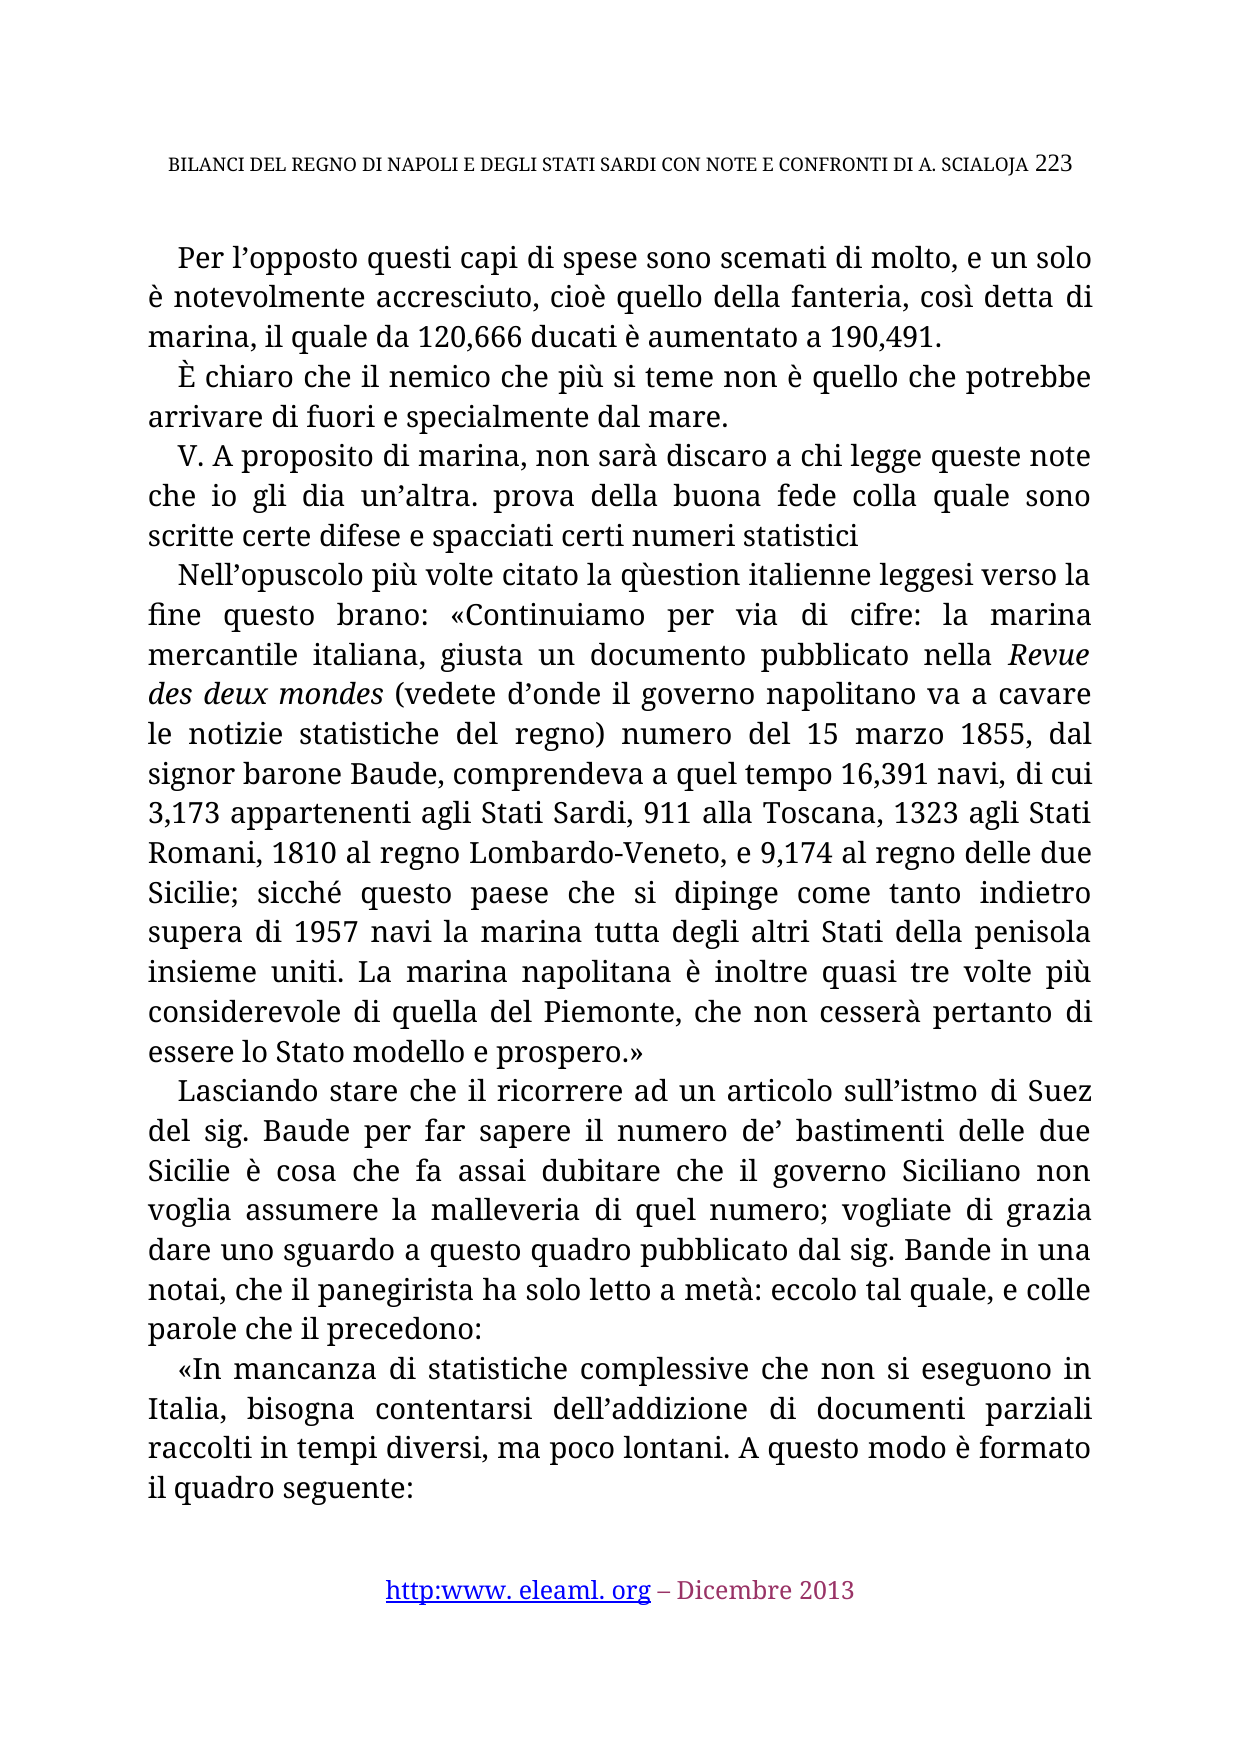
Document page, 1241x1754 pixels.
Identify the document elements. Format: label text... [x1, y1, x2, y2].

text V. A proposito di marina, non sarà discaro a chi legge queste note che io gli dia un’altra. prova della buona fede colla quale sono scritte certe difese e spacciati certi numeri statistici [148, 436, 1093, 554]
text È chiaro che il nemico che più si teme non è quello che potrebbe arrivare di fuori e specialmente dal mare. [148, 356, 1093, 436]
text Lasciando stare che il ricorrere ad un articolo sull’istmo di Suez del sig. Baude per far sapere il numero de’ bastimenti delle due Sicilie è cosa che fa assai dubitare che il governo Siciliano non voglia assumere la malleveria di quel numero; vogliate di grazia dare uno sguardo a questo quadro pubblicato dal sig. Bande in una notai, che il panegirista ha solo letto a metà: eccolo tal quale, e colle parole che il precedono: [148, 1071, 1093, 1348]
text «In mancanza di statistiche complessive che non si eseguono in Italia, bisogna contentarsi dell’addizione di documenti parziali raccolti in tempi diversi, ma poco lontani. A questo modo è formato il quadro seguente: [148, 1348, 1093, 1507]
text Per l’opposto questi capi di spese sono scemati di molto, e un solo è notevolmente accresciuto, cioè quello della fanteria, così detta di marina, il quale da 120,666 ducati è aumentato a 190,491. [148, 237, 1093, 356]
text Nell’opuscolo più volte citato la qùestion italienne leggesi verso la fine questo brano: «Continuiamo per via di cifre: la marina mercantile italiana, giusta un documento pubblicato nella Revue des deux mondes (vedete d’onde il governo napolitano va a cavare le notizie statistiche del regno) numero del 15 marzo 1855, dal signor barone Baude, comprendeva a quel tempo 16,391 navi, di cui 3,173 appartenenti agli Stati Sardi, 911 alla Toscana, 1323 agli Stati Romani, 1810 al regno Lombardo-Veneto, e 9,174 al regno delle due Sicilie; sicché questo paese che si dipinge come tanto indietro supera di 1957 navi la marina tutta degli altri Stati della penisola insieme uniti. La marina napolitana è inoltre quasi tre volte più considerevole di quella del Piemonte, che non cesserà pertanto di essere lo Stato modello e prospero.» [148, 554, 1093, 1071]
